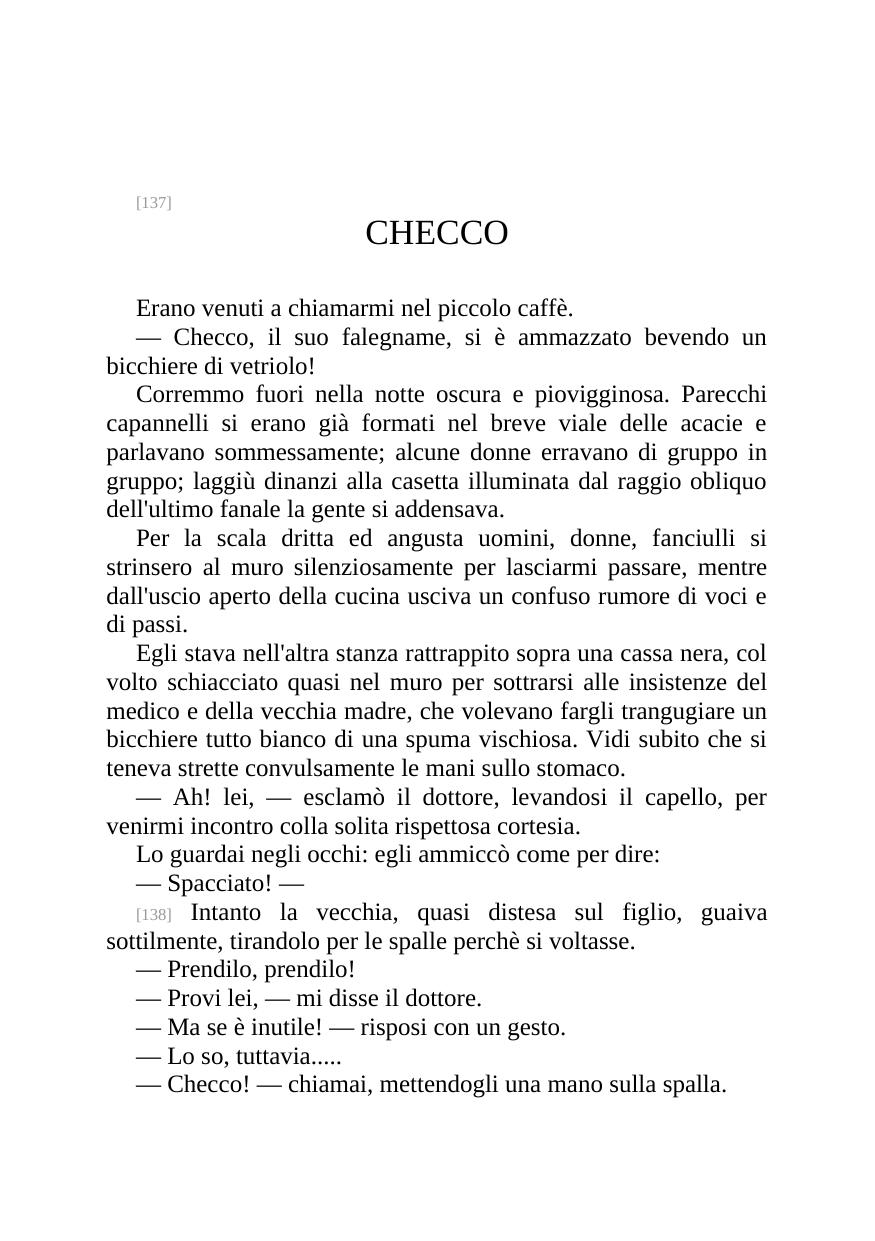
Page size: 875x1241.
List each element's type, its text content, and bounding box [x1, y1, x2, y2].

text — Spacciato! — [106, 868, 768, 897]
text Egli stava nell'altra stanza rattrappito sopra una cassa nera, col volto schiacciato quasi nel muro per sottrarsi alle insistenze del medico e della vecchia madre, che volevano fargli trangugiare un bicchiere tutto bianco di una spuma vischiosa. Vidi subito che si teneva strette convulsamente le mani sullo stomaco. [106, 638, 768, 782]
text Lo guardai negli occhi: egli ammiccò come per dire: [106, 839, 768, 868]
text — Checco! — chiamai, mettendogli una mano sulla spalla. [106, 1069, 768, 1098]
text — Provi lei, — mi disse il dottore. [106, 983, 768, 1012]
text [138] Intanto la vecchia, quasi distesa sul figlio, guaiva sottilmente, tirandolo per le spalle perchè si voltasse. [106, 897, 768, 954]
text — Checco, il suo falegname, si è ammazzato bevendo un bicchiere di vetriolo! [106, 322, 768, 379]
text Corremmo fuori nella notte oscura e piovigginosa. Parecchi capannelli si erano già formati nel breve viale delle acacie e parlavano sommessamente; alcune donne erravano di gruppo in gruppo; laggiù dinanzi alla casetta illuminata dal raggio obliquo dell'ultimo fanale la gente si addensava. [106, 379, 768, 523]
text Erano venuti a chiamarmi nel piccolo caffè. [106, 293, 768, 322]
text — Lo so, tuttavia..... [106, 1041, 768, 1069]
subtitle CHECCO [106, 212, 768, 252]
text [137] [106, 192, 768, 212]
text — Ah! lei, — esclamò il dottore, levandosi il capello, per venirmi incontro colla solita rispettosa cortesia. [106, 782, 768, 839]
text — Ma se è inutile! — risposi con un gesto. [106, 1012, 768, 1041]
text — Prendilo, prendilo! [106, 954, 768, 983]
text Per la scala dritta ed angusta uomini, donne, fanciulli si strinsero al muro silenziosamente per lasciarmi passare, mentre dall'uscio aperto della cucina usciva un confuso rumore di voci e di passi. [106, 523, 768, 638]
